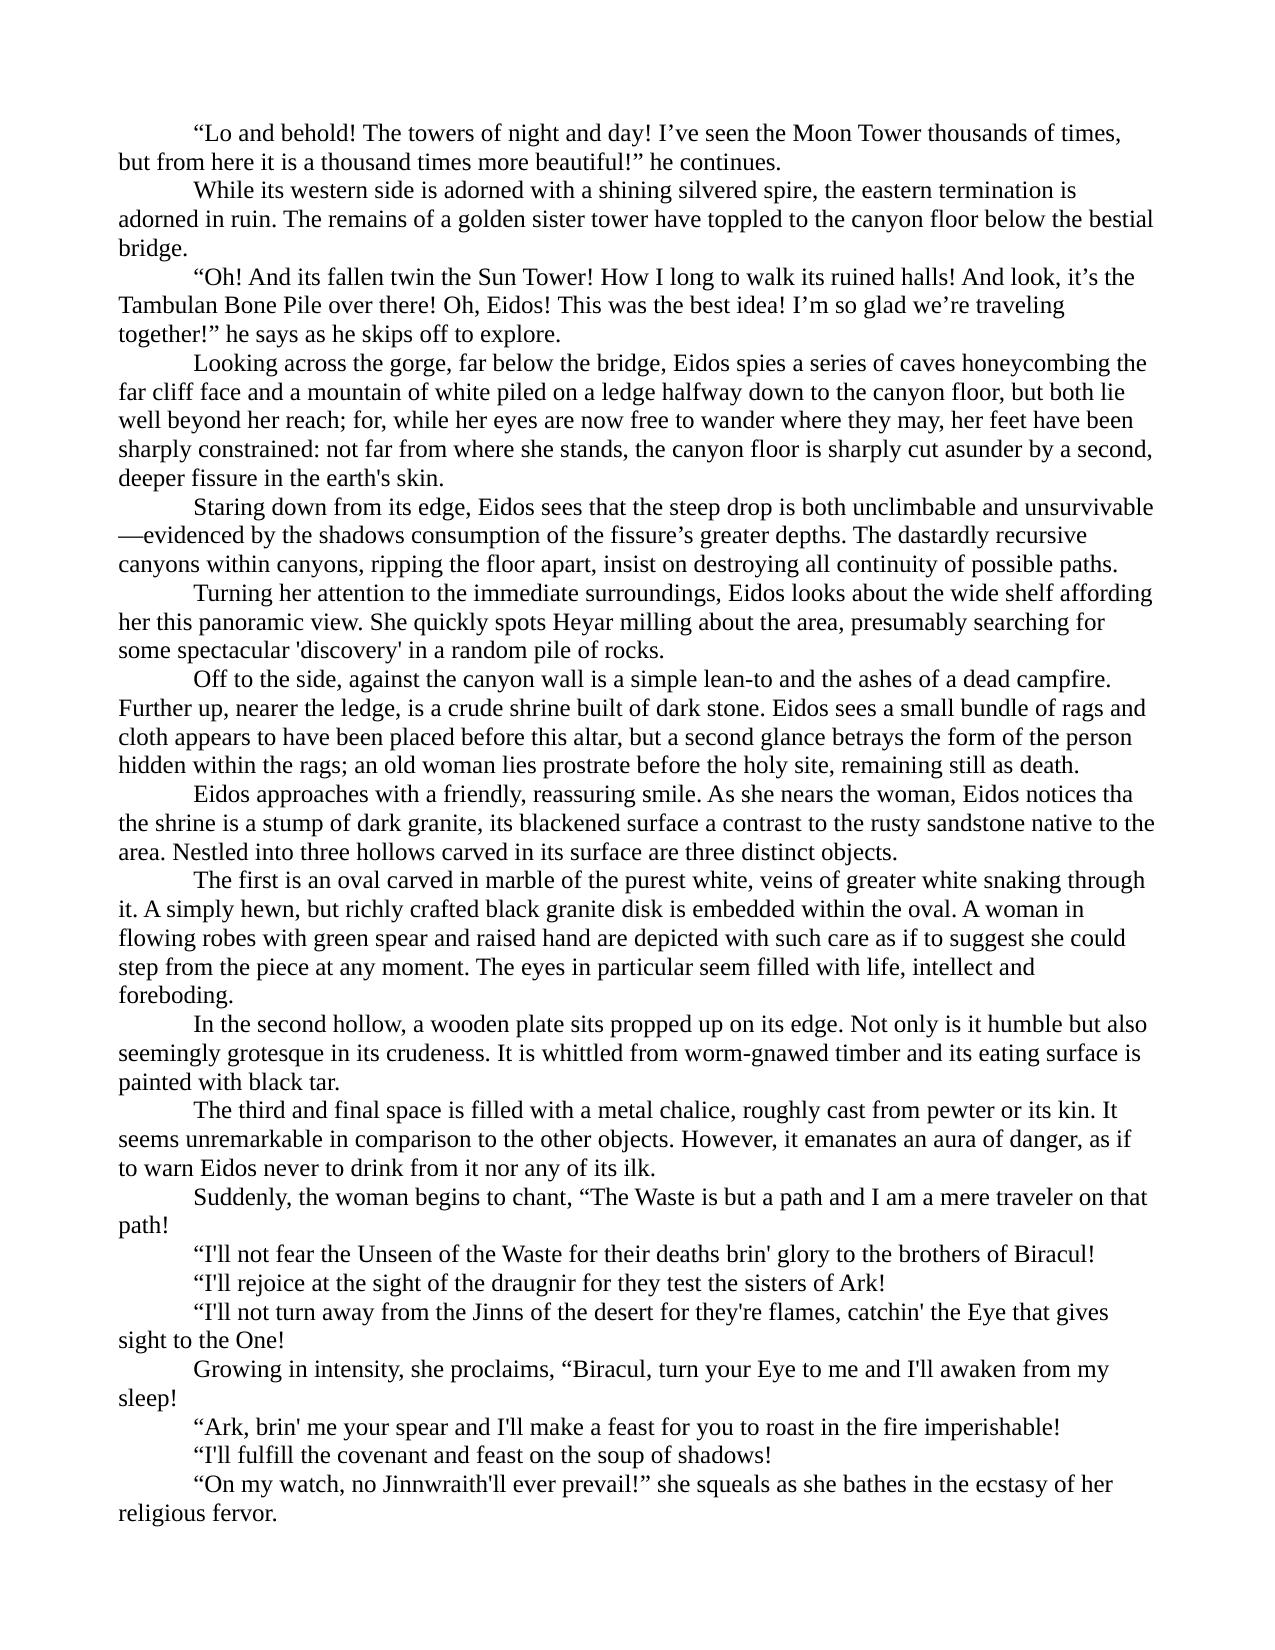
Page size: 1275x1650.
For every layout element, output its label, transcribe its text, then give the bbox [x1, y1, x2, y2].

text In the second hollow, a wooden plate sits propped up on its edge. Not only is it humble but also seemingly grotesque in its crudeness. It is whittled from worm-gnawed timber and its eating surface is painted with black tar. [118, 1009, 1157, 1096]
text “On my watch, no Jinnwraith'll ever prevail!” she squeals as she bathes in the ecstasy of her religious fervor. [118, 1469, 1157, 1527]
text Suddenly, the woman begins to chant, “The Waste is but a path and I am a mere traveler on that path! [118, 1182, 1157, 1239]
text Growing in intensity, she proclaims, “Biracul, turn your Eye to me and I'll awaken from my sleep! [118, 1354, 1157, 1412]
text “Ark, brin' me your spear and I'll make a feast for you to roast in the fire imperishable! [118, 1412, 1157, 1441]
text “I'll not turn away from the Jinns of the desert for they're flames, catchin' the Eye that gives sight to the One! [118, 1297, 1157, 1354]
text “I'll rejoice at the sight of the draugnir for they test the sisters of Ark! [118, 1268, 1157, 1297]
text The first is an oval carved in marble of the purest white, veins of greater white snaking through it. A simply hewn, but richly crafted black granite disk is embedded within the oval. A woman in flowing robes with green spear and raised hand are depicted with such care as if to suggest she could step from the piece at any moment. The eyes in particular seem filled with life, intellect and foreboding. [118, 866, 1157, 1009]
text Staring down from its edge, Eidos sees that the steep drop is both unclimbable and unsurvivable—evidenced by the shadows consumption of the fissure’s greater depths. The dastardly recursive canyons within canyons, ripping the floor apart, insist on destroying all continuity of possible paths. [118, 492, 1157, 578]
text While its western side is adorned with a shining silvered spire, the eastern termination is adorned in ruin. The remains of a golden sister tower have toppled to the canyon floor below the bestial bridge. [118, 176, 1157, 262]
text Turning her attention to the immediate surroundings, Eidos looks about the wide shelf affording her this panoramic view. She quickly spots Heyar milling about the area, presumably searching for some spectacular 'discovery' in a random pile of rocks. [118, 578, 1157, 664]
text “Oh! And its fallen twin the Sun Tower! How I long to walk its ruined halls! And look, it’s the Tambulan Bone Pile over there! Oh, Eidos! This was the best idea! I’m so glad we’re traveling together!” he says as he skips off to explore. [118, 262, 1157, 348]
text Eidos approaches with a friendly, reassuring smile. As she nears the woman, Eidos notices tha the shrine is a stump of dark granite, its blackened surface a contrast to the rusty sandstone native to the area. Nestled into three hollows carved in its surface are three distinct objects. [118, 779, 1157, 866]
text “I'll fulfill the covenant and feast on the soup of shadows! [118, 1441, 1157, 1469]
text Off to the side, against the canyon wall is a simple lean-to and the ashes of a dead campfire. Further up, nearer the ledge, is a crude shrine built of dark stone. Eidos sees a small bundle of rags and cloth appears to have been placed before this altar, but a second glance betrays the form of the person hidden within the rags; an old woman lies prostrate before the holy site, remaining still as death. [118, 664, 1157, 779]
text The third and final space is filled with a metal chalice, roughly cast from pewter or its kin. It seems unremarkable in comparison to the other objects. However, it emanates an aura of danger, as if to warn Eidos never to drink from it nor any of its ilk. [118, 1096, 1157, 1182]
text Looking across the gorge, far below the bridge, Eidos spies a series of caves honeycombing the far cliff face and a mountain of white piled on a ledge halfway down to the canyon floor, but both lie well beyond her reach; for, while her eyes are now free to wander where they may, her feet have been sharply constrained: not far from where she stands, the canyon floor is sharply cut asunder by a second, deeper fissure in the earth's skin. [118, 348, 1157, 492]
text “Lo and behold! The towers of night and day! I’ve seen the Moon Tower thousands of times, but from here it is a thousand times more beautiful!” he continues. [118, 118, 1157, 176]
text “I'll not fear the Unseen of the Waste for their deaths brin' glory to the brothers of Biracul! [118, 1239, 1157, 1268]
